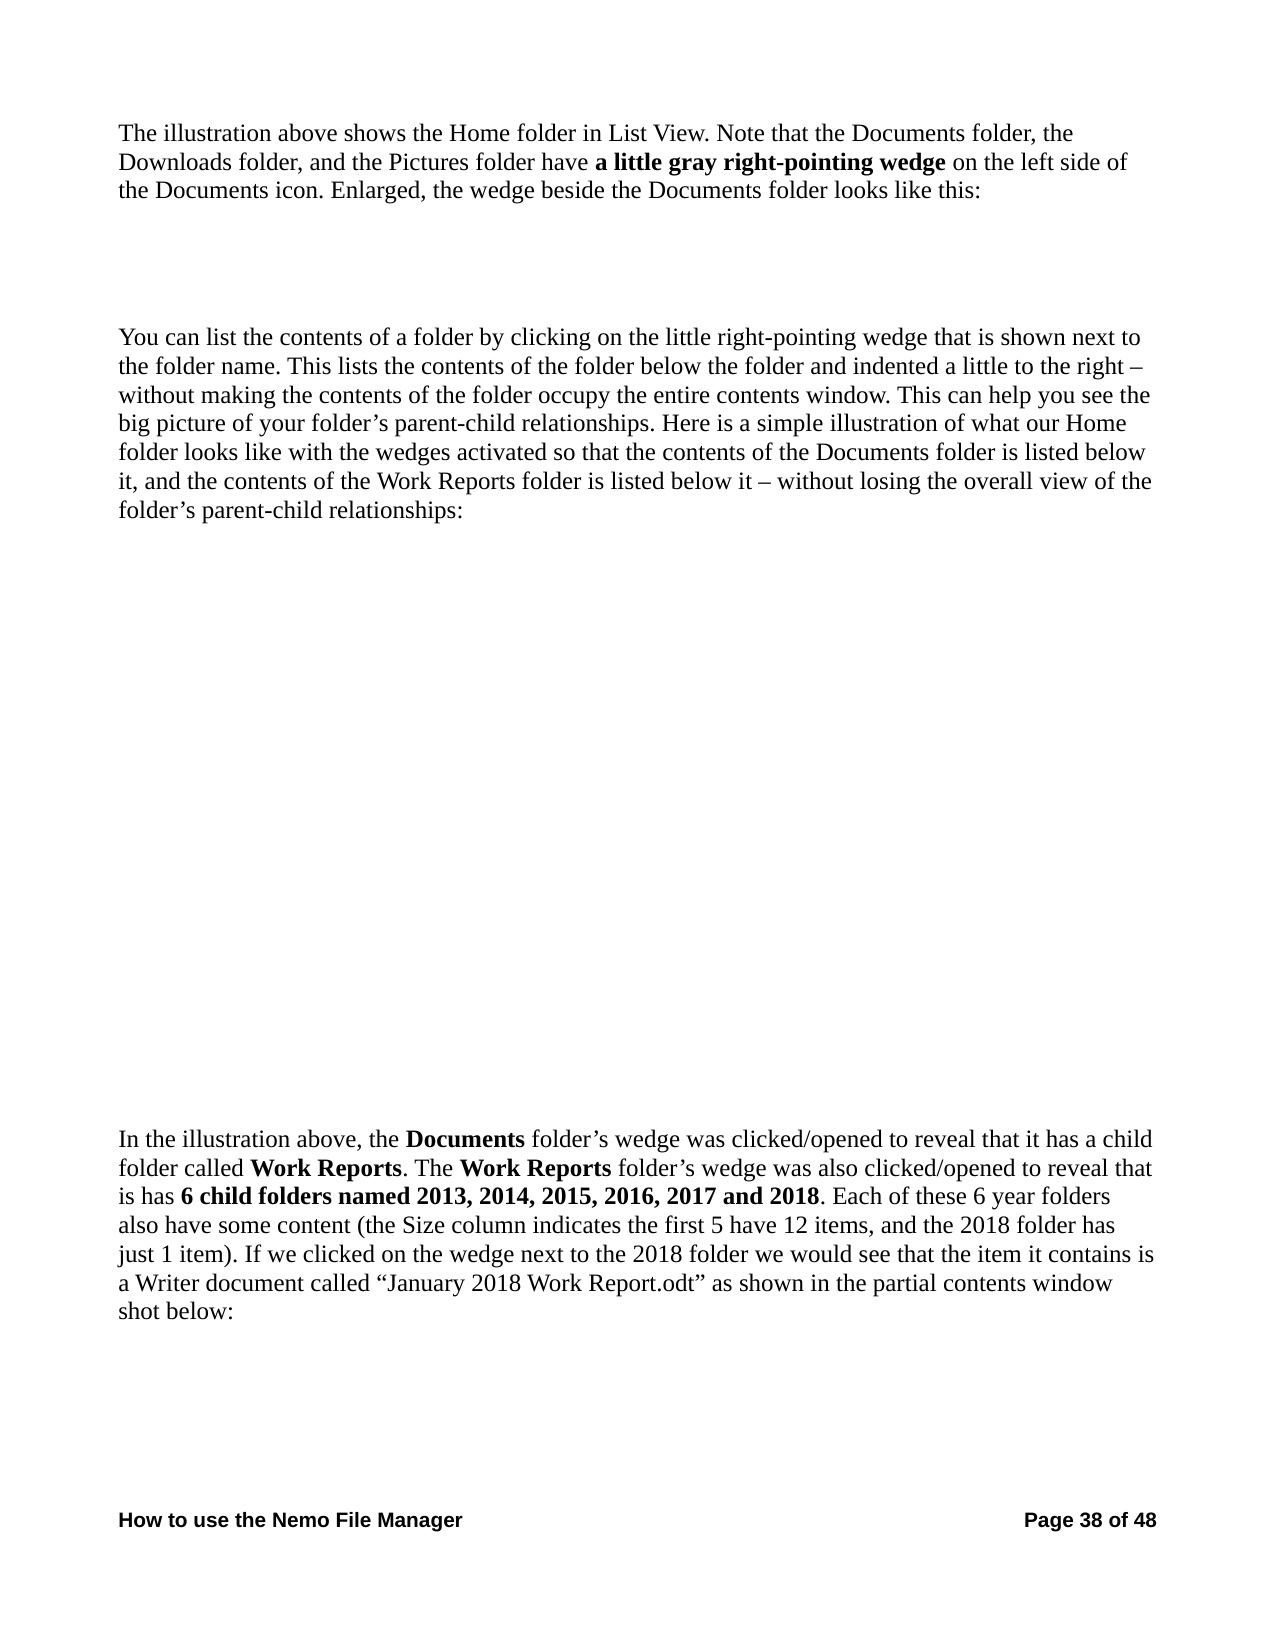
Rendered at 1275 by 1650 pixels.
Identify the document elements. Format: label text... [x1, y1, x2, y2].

text The illustration above shows the Home folder in List View. Note that the Documents folder, the Downloads folder, and the Pictures folder have a little gray right-pointing wedge on the left side of the Documents icon. Enlarged, the wedge beside the Documents folder looks like this: [118, 118, 1157, 204]
text You can list the contents of a folder by clicking on the little right-pointing wedge that is shown next to the folder name. This lists the contents of the folder below the folder and indented a little to the right – without making the contents of the folder occupy the entire contents window. This can help you see the big picture of your folder’s parent-child relationships. Here is a simple illustration of what our Home folder looks like with the wedges activated so that the contents of the Documents folder is listed below it, and the contents of the Work Reports folder is listed below it – without losing the overall view of the folder’s parent-child relationships: [118, 233, 1157, 523]
text In the illustration above, the Documents folder’s wedge was clicked/opened to reveal that it has a child folder called Work Reports. The Work Reports folder’s wedge was also clicked/opened to reveal that is has 6 child folders named 2013, 2014, 2015, 2016, 2017 and 2018. Each of these 6 year folders also have some content (the Size column indicates the first 5 have 12 items, and the 2018 folder has just 1 item). If we clicked on the wedge next to the 2018 folder we would see that the item it contains is a Writer document called “January 2018 Work Report.odt” as shown in the partial contents window shot below: [118, 1124, 1157, 1325]
